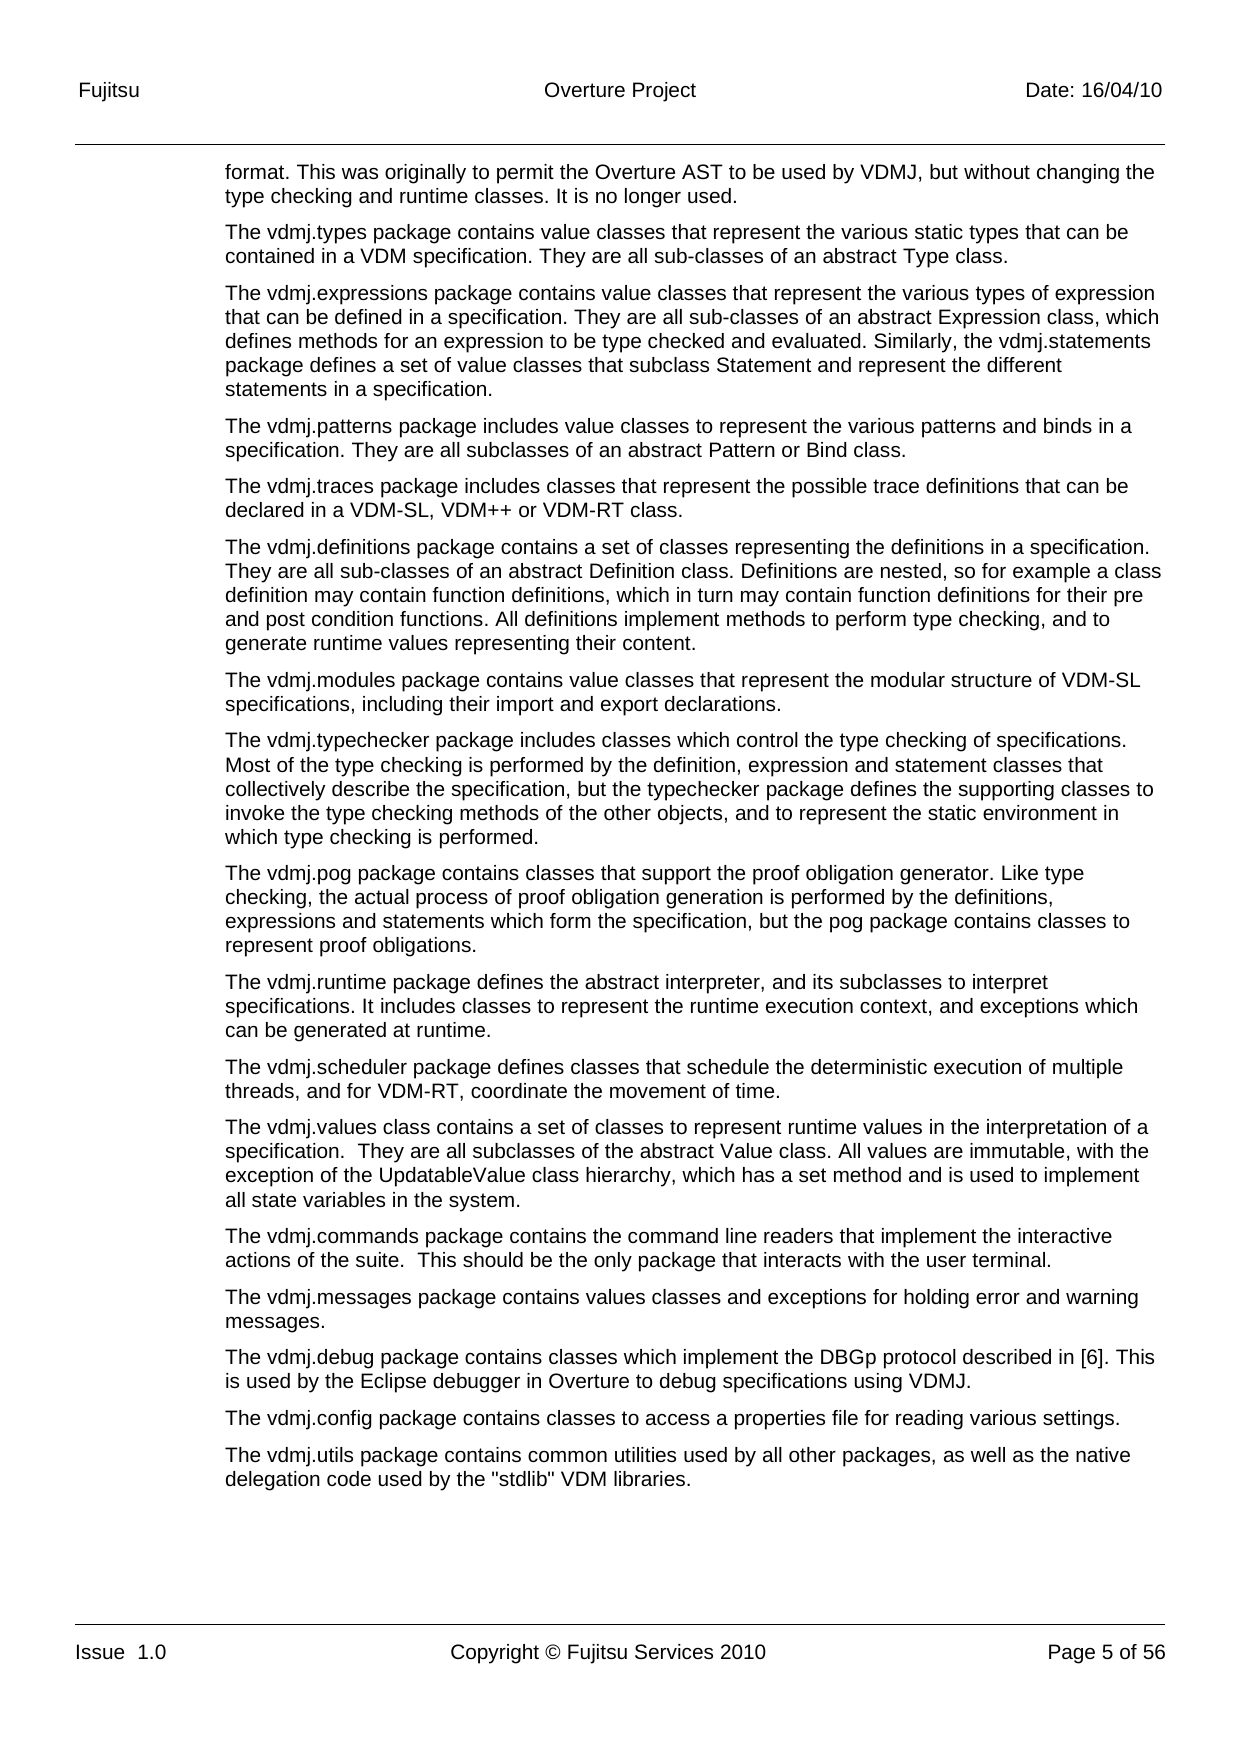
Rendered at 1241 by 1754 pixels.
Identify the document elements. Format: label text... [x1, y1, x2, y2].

text The vdmj.utils package contains common utilities used by all other packages, as well as the native delegation code used by the "stdlib" VDM libraries. [225, 1442, 1165, 1491]
text The vdmj.definitions package contains a set of classes representing the definitions in a specification. They are all sub-classes of an abstract Definition class. Definitions are nested, so for example a class definition may contain function definitions, which in turn may contain function definitions for their pre and post condition functions. All definitions implement methods to perform type checking, and to generate runtime values representing their content. [225, 535, 1165, 655]
text The vdmj.traces package includes classes that represent the possible trace definitions that can be declared in a VDM-SL, VDM++ or VDM-RT class. [225, 474, 1165, 522]
text The vdmj.typechecker package includes classes which control the type checking of specifications. Most of the type checking is performed by the definition, expression and statement classes that collectively describe the specification, but the typechecker package defines the supporting classes to invoke the type checking methods of the other objects, and to represent the static environment in which type checking is performed. [225, 728, 1165, 849]
text The vdmj.runtime package defines the abstract interpreter, and its subclasses to interpret specifications. It includes classes to represent the runtime execution context, and exceptions which can be generated at runtime. [225, 970, 1165, 1042]
text The vdmj.expressions package contains value classes that represent the various types of expression that can be defined in a specification. They are all sub-classes of an abstract Expression class, which defines methods for an expression to be type checked and evaluated. Similarly, the vdmj.statements package defines a set of value classes that subclass Statement and represent the different statements in a specification. [225, 281, 1165, 401]
text The vdmj.commands package contains the command line readers that implement the interactive actions of the suite. This should be the only package that interacts with the user terminal. [225, 1224, 1165, 1272]
text The vdmj.debug package contains classes which implement the DBGp protocol described in [6]. This is used by the Eclipse debugger in Overture to debug specifications using VDMJ. [225, 1345, 1165, 1393]
text The vdmj.types package contains value classes that represent the various static types that can be contained in a VDM specification. They are all sub-classes of an abstract Type class. [225, 220, 1165, 268]
text The vdmj.messages package contains values classes and exceptions for holding error and warning messages. [225, 1285, 1165, 1333]
text The vdmj.config package contains classes to access a properties file for reading various settings. [225, 1406, 1165, 1430]
text The vdmj.scheduler package defines classes that schedule the deterministic execution of multiple threads, and for VDM-RT, coordinate the movement of time. [225, 1055, 1165, 1103]
text The vdmj.patterns package includes value classes to represent the various patterns and binds in a specification. They are all subclasses of an abstract Pattern or Bind class. [225, 414, 1165, 462]
text The vdmj.modules package contains value classes that represent the modular structure of VDM-SL specifications, including their import and export declarations. [225, 668, 1165, 716]
text The vdmj.pog package contains classes that support the proof obligation generator. Like type checking, the actual process of proof obligation generation is performed by the definitions, expressions and statements which form the specification, but the pog package contains classes to represent proof obligations. [225, 861, 1165, 957]
text The vdmj.values class contains a set of classes to represent runtime values in the interpretation of a specification. They are all subclasses of the abstract Value class. All values are immutable, with the exception of the UpdatableValue class hierarchy, which has a set method and is used to implement all state variables in the system. [225, 1115, 1165, 1212]
text format. This was originally to permit the Overture AST to be used by VDMJ, but without changing the type checking and runtime classes. It is no longer used. [225, 160, 1165, 208]
